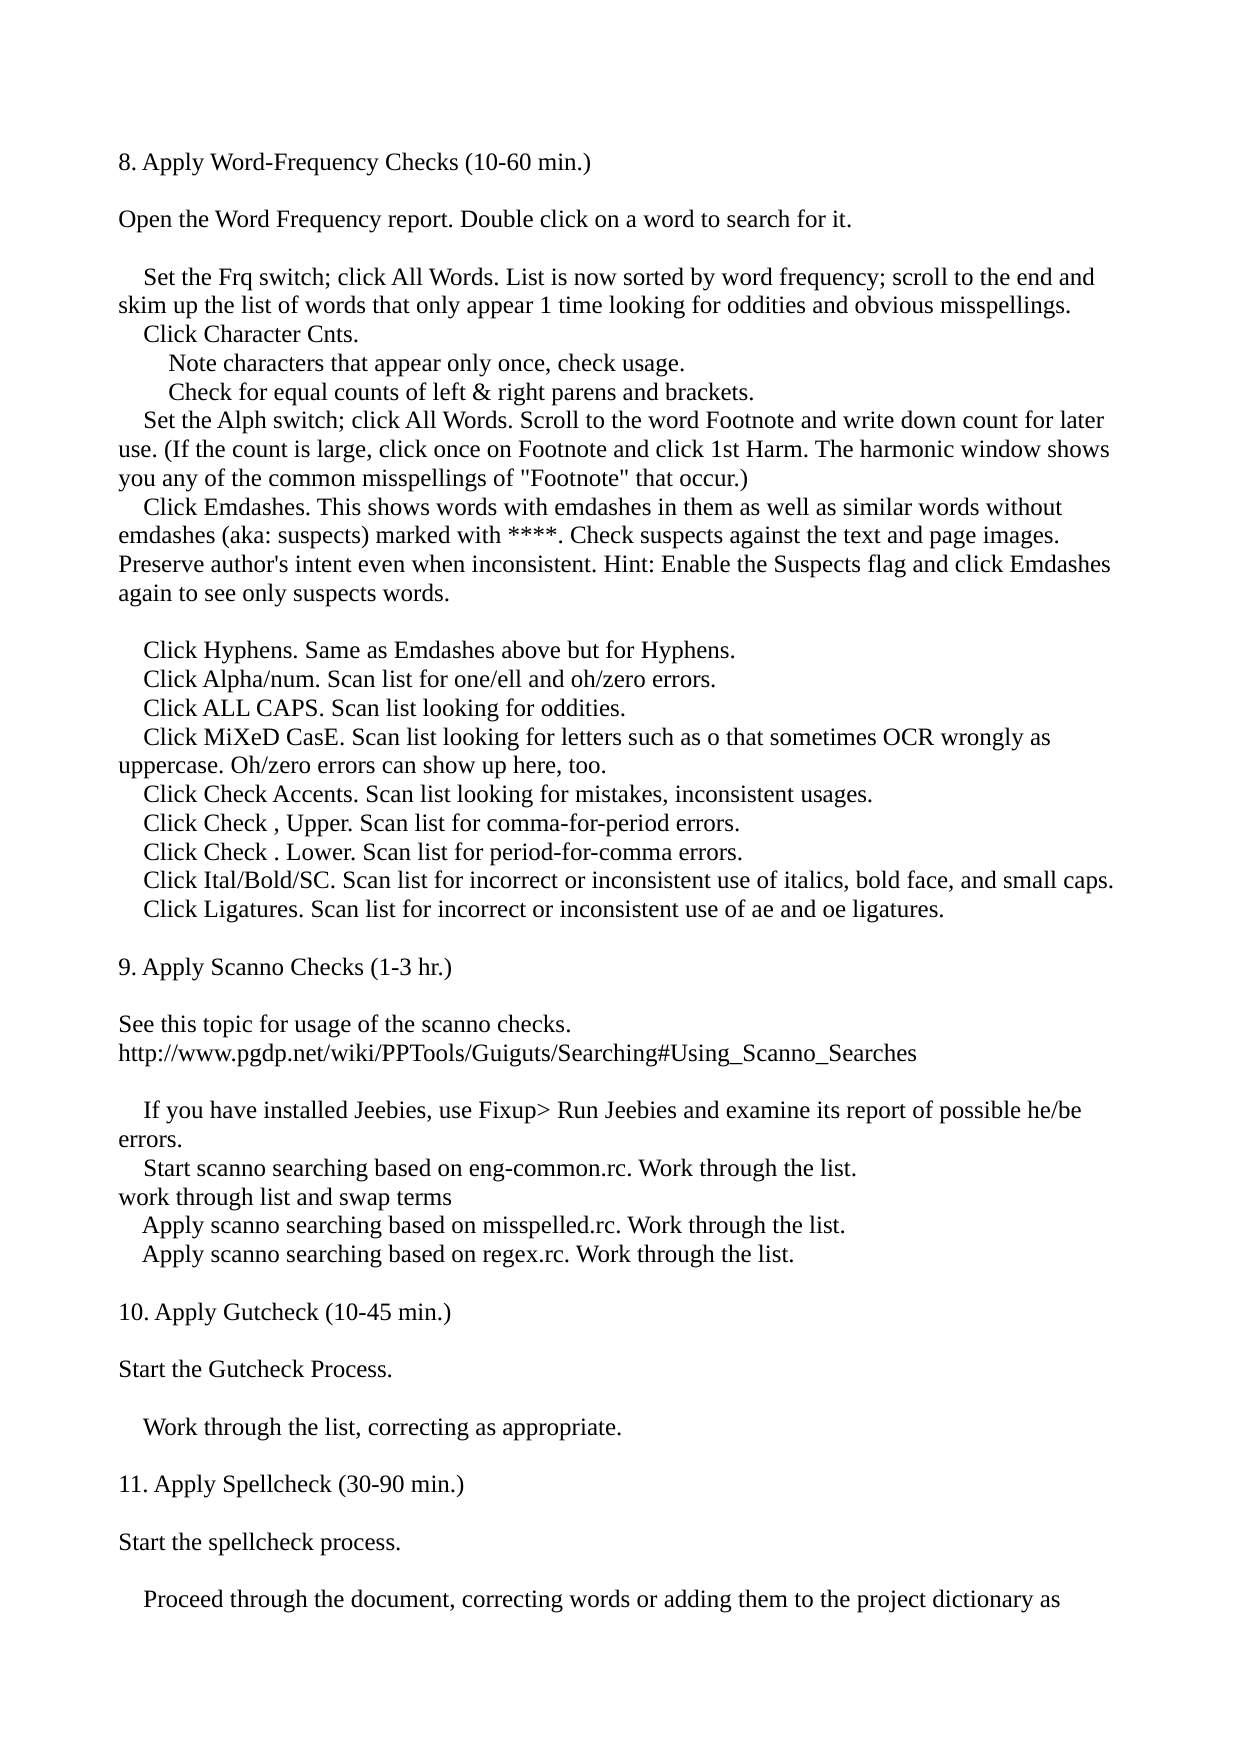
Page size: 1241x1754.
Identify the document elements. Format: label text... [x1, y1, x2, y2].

text Click Ligatures. Scan list for incorrect or inconsistent use of ae and oe ligatures. [118, 894, 1122, 923]
text Click Hyphens. Same as Emdashes above but for Hyphens. [118, 636, 1122, 664]
text Start the Gutcheck Process. [118, 1354, 1122, 1383]
text Click Check , Upper. Scan list for comma-for-period errors. [118, 808, 1122, 837]
text Set the Alph switch; click All Words. Scroll to the word Footnote and write down count for later use. (If the count is large, click once on Footnote and click 1st Harm. The harmonic window shows you any of the common misspellings of "Footnote" that occur.) [118, 406, 1122, 492]
text Click Alpha/num. Scan list for one/ell and oh/zero errors. [118, 664, 1122, 693]
text Start the spellcheck process. [118, 1527, 1122, 1556]
text Click Emdashes. This shows words with emdashes in them as well as similar words without emdashes (aka: suspects) marked with ****. Check suspects against the text and page images. Preserve author's intent even when inconsistent. Hint: Enable the Suspects flag and click Emdashes again to see only suspects words. [118, 492, 1122, 607]
text Click MiXeD CasE. Scan list looking for letters such as o that sometimes OCR wrongly as uppercase. Oh/zero errors can show up here, too. [118, 722, 1122, 779]
text 9. Apply Scanno Checks (1-3 hr.) [118, 952, 1122, 981]
text Work through the list, correcting as appropriate. [118, 1412, 1122, 1441]
text 8. Apply Word-Frequency Checks (10-60 min.) [118, 147, 1122, 176]
text Apply scanno searching based on misspelled.rc. Work through the list. [118, 1211, 1122, 1239]
text 10. Apply Gutcheck (10-45 min.) [118, 1297, 1122, 1326]
text Click Check . Lower. Scan list for period-for-comma errors. [118, 837, 1122, 866]
text Check for equal counts of left & right parens and brackets. [118, 377, 1122, 406]
text If you have installed Jeebies, use Fixup> Run Jeebies and examine its report of possible he/be errors. [118, 1096, 1122, 1153]
text Set the Frq switch; click All Words. List is now sorted by word frequency; scroll to the end and skim up the list of words that only appear 1 time looking for oddities and obvious misspellings. [118, 262, 1122, 319]
text Apply scanno searching based on regex.rc. Work through the list. [118, 1239, 1122, 1268]
text Click Check Accents. Scan list looking for mistakes, inconsistent usages. [118, 779, 1122, 808]
text Proceed through the document, correcting words or adding them to the project dictionary as [118, 1584, 1122, 1613]
text Start scanno searching based on eng-common.rc. Work through the list. [118, 1153, 1122, 1182]
text work through list and swap terms [118, 1182, 1122, 1211]
text Note characters that appear only once, check usage. [118, 348, 1122, 377]
text Open the Word Frequency report. Double click on a word to search for it. [118, 204, 1122, 233]
text See this topic for usage of the scanno checks. http://www.pgdp.net/wiki/PPTools/Guiguts/Searching#Using_Scanno_Searches [118, 1009, 1122, 1067]
text Click ALL CAPS. Scan list looking for oddities. [118, 693, 1122, 722]
text 11. Apply Spellcheck (30-90 min.) [118, 1469, 1122, 1498]
text Click Character Cnts. [118, 319, 1122, 348]
text Click Ital/Bold/SC. Scan list for incorrect or inconsistent use of italics, bold face, and small caps. [118, 866, 1122, 894]
